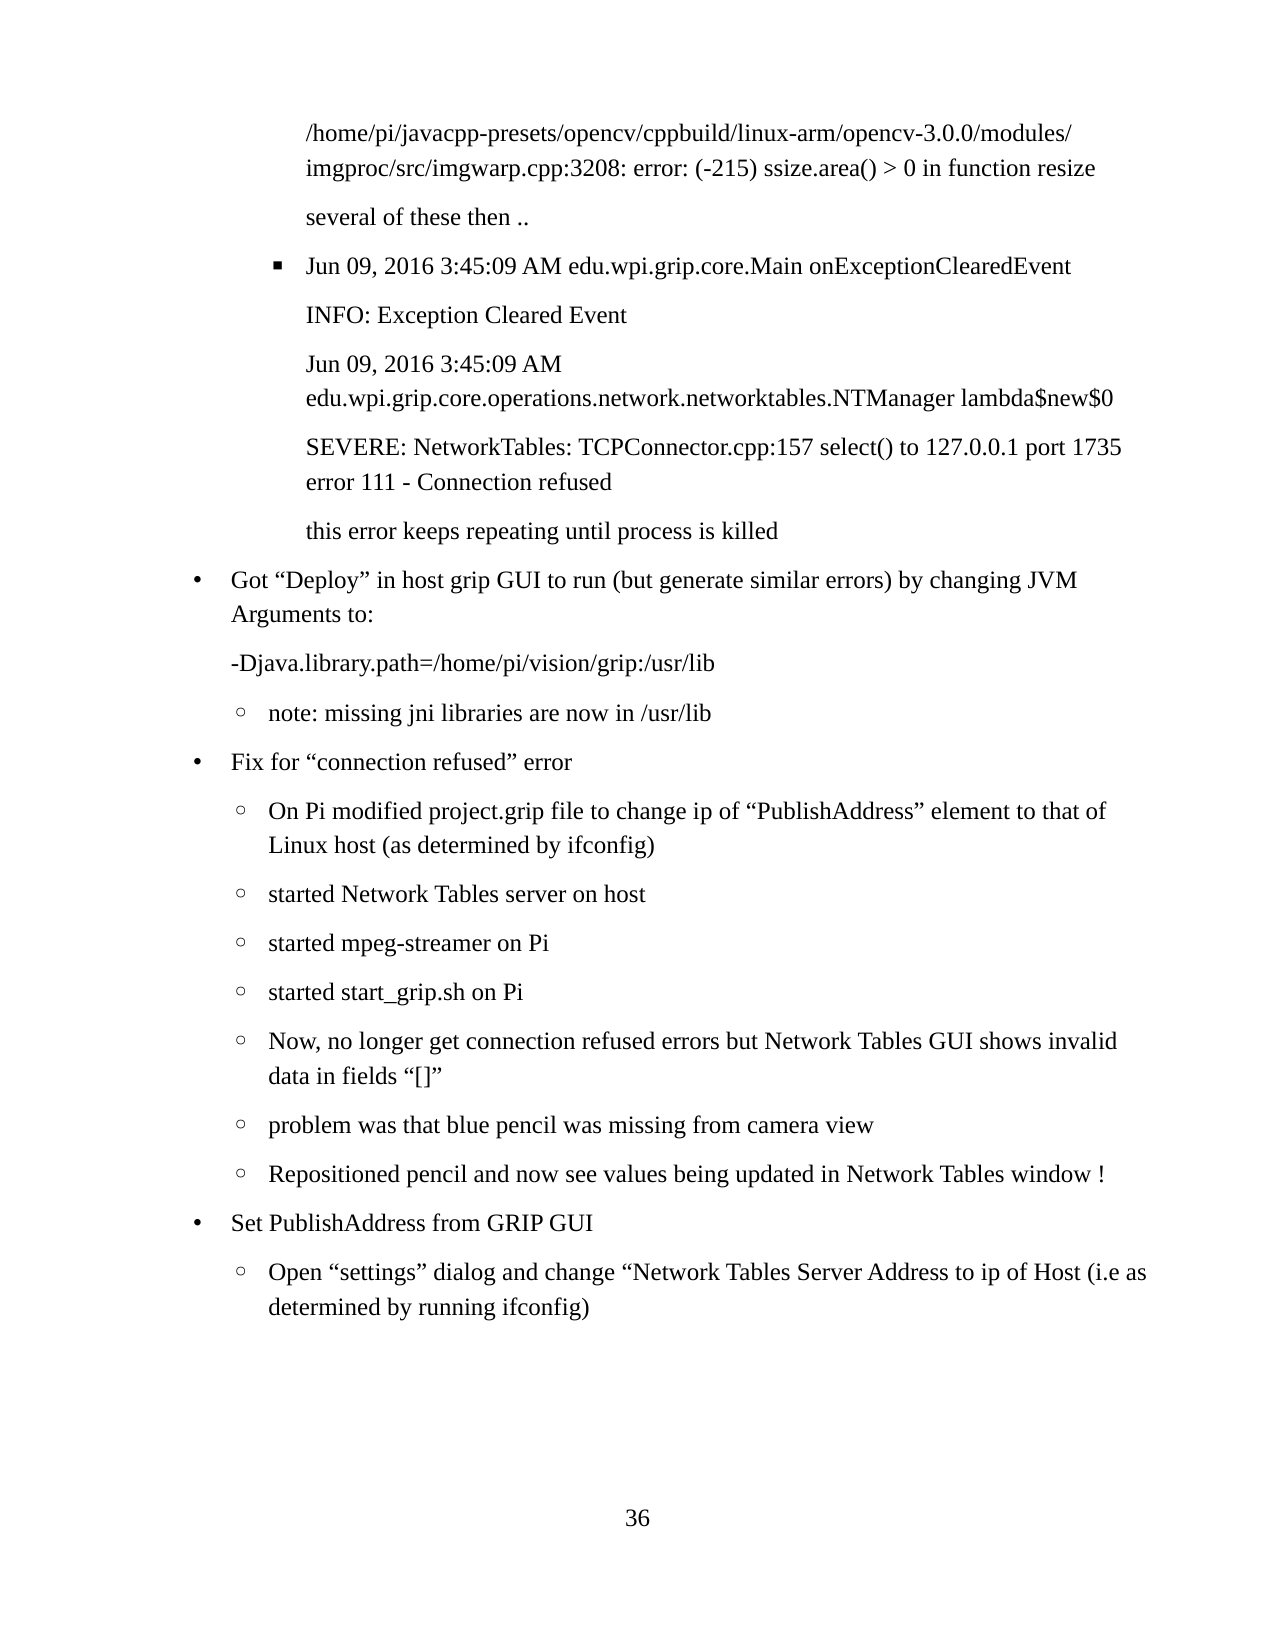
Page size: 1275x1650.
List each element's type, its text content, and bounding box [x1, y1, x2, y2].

list Now, no longer get connection refused errors but Network Tables GUI shows invalid data in fields “[]” [231, 1026, 1157, 1090]
list started Network Tables server on host [231, 879, 1157, 908]
list several of these then .. [268, 202, 1157, 230]
list Repositioned pencil and now see values being updated in Network Tables window ! [231, 1159, 1157, 1188]
list SEVERE: NetworkTables: TCPConnector.cpp:157 select() to 127.0.0.1 port 1735 error 111 - Connection refused [268, 432, 1157, 496]
list /home/pi/javacpp-presets/opencv/cppbuild/linux-arm/opencv-3.0.0/modules/imgproc/src/imgwarp.cpp:3208: error: (-215) ssize.area() > 0 in function resize [268, 118, 1157, 181]
list Open “settings” dialog and change “Network Tables Server Address to ip of Host (i.e as determined by running ifconfig) [231, 1257, 1157, 1320]
list note: missing jni libraries are now in /usr/lib [231, 698, 1157, 726]
list started mpeg-streamer on Pi [231, 928, 1157, 957]
list started start_grip.sh on Pi [231, 977, 1157, 1006]
list -Djava.library.path=/home/pi/vision/grip:/usr/lib [193, 648, 1157, 677]
list this error keeps repeating until process is killed [268, 516, 1157, 545]
list Fix for “connection refused” error [193, 747, 1157, 775]
list INFO: Exception Cleared Event [268, 300, 1157, 328]
list Got “Deploy” in host grip GUI to run (but generate similar errors) by changing JVM Arguments to: [193, 565, 1157, 628]
list Jun 09, 2016 3:45:09 AM edu.wpi.grip.core.Main onExceptionClearedEvent [268, 251, 1157, 279]
list problem was that blue pencil was missing from camera view [231, 1110, 1157, 1139]
list On Pi modified project.grip file to change ip of “PublishAddress” element to that of Linux host (as determined by ifconfig) [231, 796, 1157, 859]
list Set PublishAddress from GRIP GUI [193, 1208, 1157, 1237]
list Jun 09, 2016 3:45:09 AM edu.wpi.grip.core.operations.network.networktables.NTManager lambda$new$0 [268, 349, 1157, 412]
